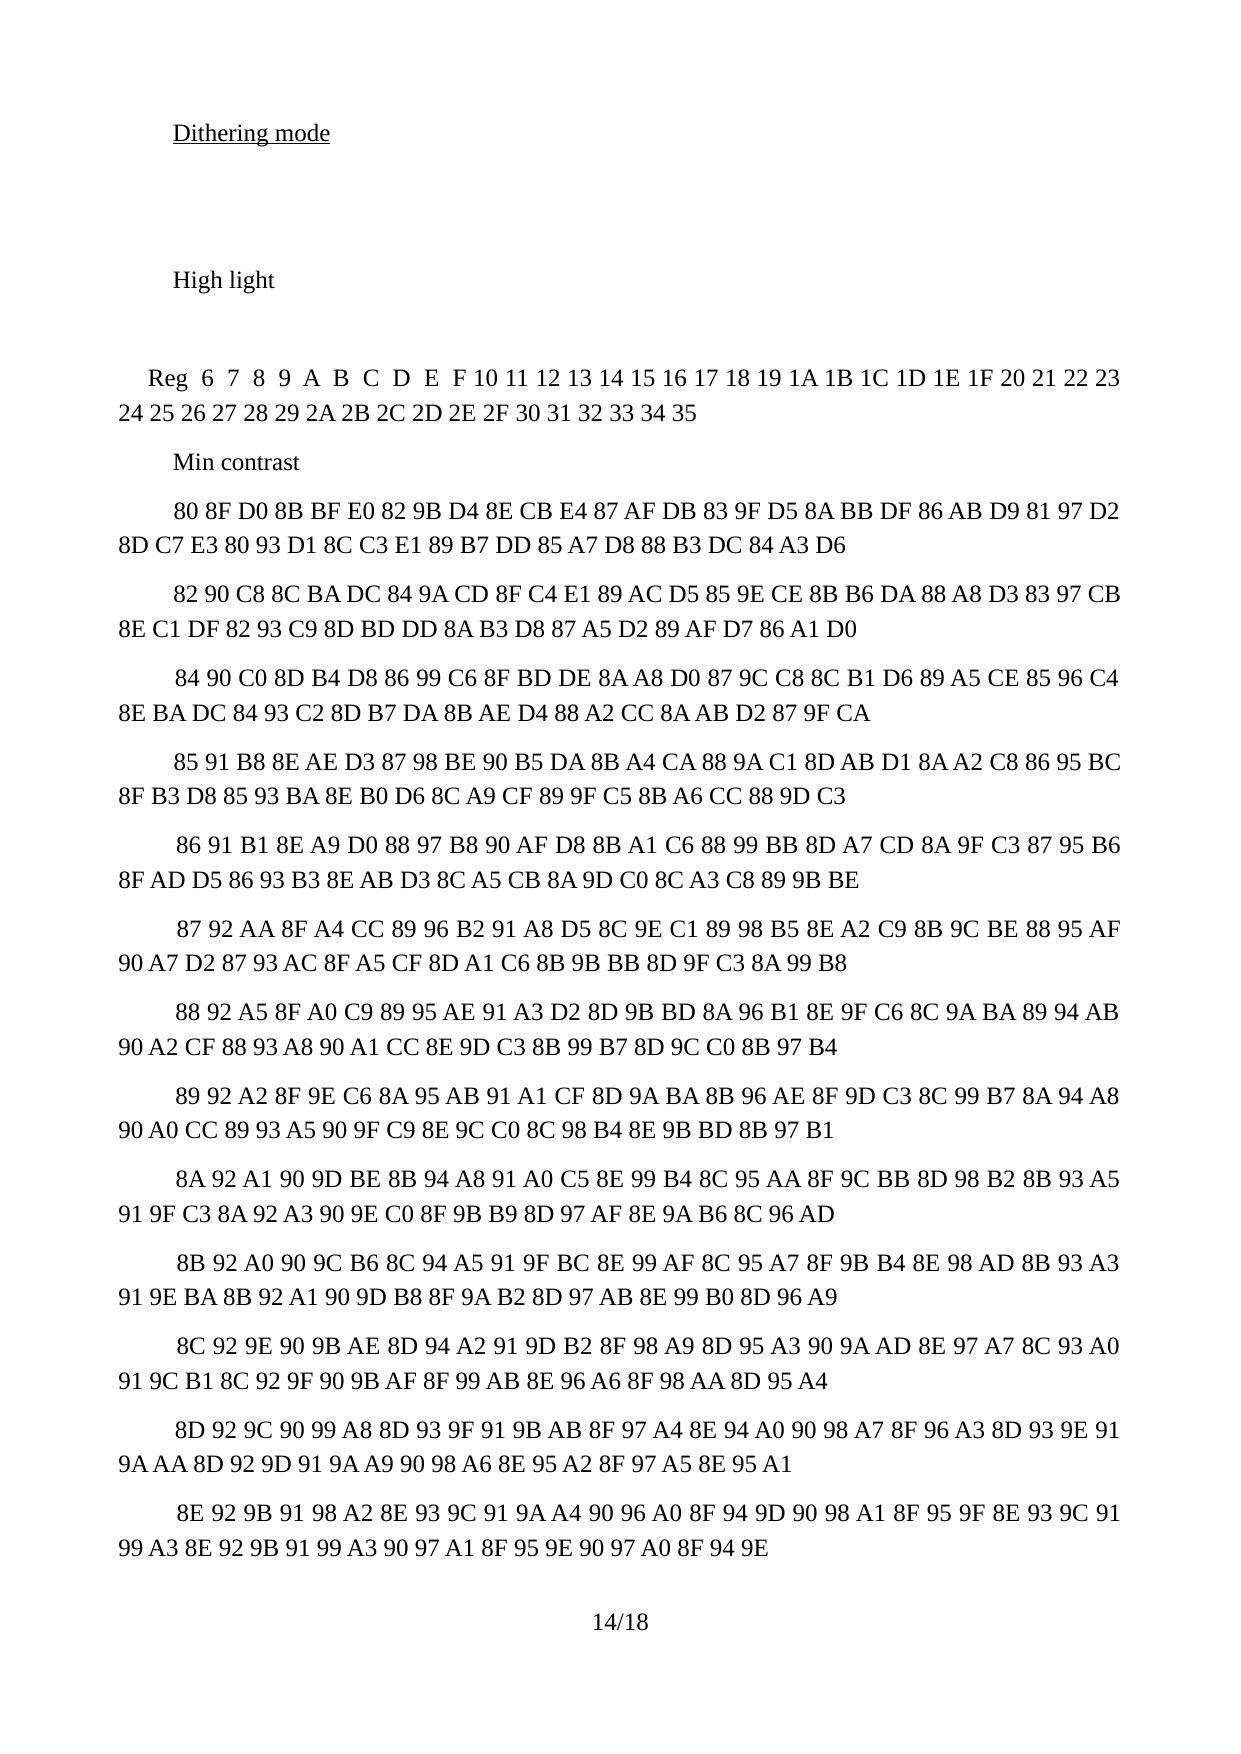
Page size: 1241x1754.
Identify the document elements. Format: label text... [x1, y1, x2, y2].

text Reg 6 7 8 9 A B C D E F 10 11 12 13 14 15 16 17 18 19 1A 1B 1C 1D 1E 1F 20 21 22 23 24 25 26 27 28 29 2A 2B 2C 2D 2E 2F 30 31 32 33 34 35 [118, 363, 1122, 427]
text 85 91 B8 8E AE D3 87 98 BE 90 B5 DA 8B A4 CA 88 9A C1 8D AB D1 8A A2 C8 86 95 BC 8F B3 D8 85 93 BA 8E B0 D6 8C A9 CF 89 9F C5 8B A6 CC 88 9D C3 [118, 747, 1122, 810]
text 88 92 A5 8F A0 C9 89 95 AE 91 A3 D2 8D 9B BD 8A 96 B1 8E 9F C6 8C 9A BA 89 94 AB 90 A2 CF 88 93 A8 90 A1 CC 8E 9D C3 8B 99 B7 8D 9C C0 8B 97 B4 [118, 997, 1122, 1061]
text 89 92 A2 8F 9E C6 8A 95 AB 91 A1 CF 8D 9A BA 8B 96 AE 8F 9D C3 8C 99 B7 8A 94 A8 90 A0 CC 89 93 A5 90 9F C9 8E 9C C0 8C 98 B4 8E 9B BD 8B 97 B1 [118, 1081, 1122, 1144]
text 80 8F D0 8B BF E0 82 9B D4 8E CB E4 87 AF DB 83 9F D5 8A BB DF 86 AB D9 81 97 D2 8D C7 E3 80 93 D1 8C C3 E1 89 B7 DD 85 A7 D8 88 B3 DC 84 A3 D6 [118, 496, 1122, 559]
text 87 92 AA 8F A4 CC 89 96 B2 91 A8 D5 8C 9E C1 89 98 B5 8E A2 C9 8B 9C BE 88 95 AF 90 A7 D2 87 93 AC 8F A5 CF 8D A1 C6 8B 9B BB 8D 9F C3 8A 99 B8 [118, 914, 1122, 977]
text 86 91 B1 8E A9 D0 88 97 B8 90 AF D8 8B A1 C6 88 99 BB 8D A7 CD 8A 9F C3 87 95 B6 8F AD D5 86 93 B3 8E AB D3 8C A5 CB 8A 9D C0 8C A3 C8 89 9B BE [118, 830, 1122, 893]
text 8E 92 9B 91 98 A2 8E 93 9C 91 9A A4 90 96 A0 8F 94 9D 90 98 A1 8F 95 9F 8E 93 9C 91 99 A3 8E 92 9B 91 99 A3 90 97 A1 8F 95 9E 90 97 A0 8F 94 9E [118, 1498, 1122, 1562]
text 8A 92 A1 90 9D BE 8B 94 A8 91 A0 C5 8E 99 B4 8C 95 AA 8F 9C BB 8D 98 B2 8B 93 A5 91 9F C3 8A 92 A3 90 9E C0 8F 9B B9 8D 97 AF 8E 9A B6 8C 96 AD [118, 1164, 1122, 1228]
text Dithering mode [118, 118, 1122, 147]
text 8B 92 A0 90 9C B6 8C 94 A5 91 9F BC 8E 99 AF 8C 95 A7 8F 9B B4 8E 98 AD 8B 93 A3 91 9E BA 8B 92 A1 90 9D B8 8F 9A B2 8D 97 AB 8E 99 B0 8D 96 A9 [118, 1248, 1122, 1311]
text 84 90 C0 8D B4 D8 86 99 C6 8F BD DE 8A A8 D0 87 9C C8 8C B1 D6 89 A5 CE 85 96 C4 8E BA DC 84 93 C2 8D B7 DA 8B AE D4 88 A2 CC 8A AB D2 87 9F CA [118, 663, 1122, 726]
text Min contrast [118, 447, 1122, 476]
text 8D 92 9C 90 99 A8 8D 93 9F 91 9B AB 8F 97 A4 8E 94 A0 90 98 A7 8F 96 A3 8D 93 9E 91 9A AA 8D 92 9D 91 9A A9 90 98 A6 8E 95 A2 8F 97 A5 8E 95 A1 [118, 1415, 1122, 1478]
text 8C 92 9E 90 9B AE 8D 94 A2 91 9D B2 8F 98 A9 8D 95 A3 90 9A AD 8E 97 A7 8C 93 A0 91 9C B1 8C 92 9F 90 9B AF 8F 99 AB 8E 96 A6 8F 98 AA 8D 95 A4 [118, 1331, 1122, 1395]
text 82 90 C8 8C BA DC 84 9A CD 8F C4 E1 89 AC D5 85 9E CE 8B B6 DA 88 A8 D3 83 97 CB 8E C1 DF 82 93 C9 8D BD DD 8A B3 D8 87 A5 D2 89 AF D7 86 A1 D0 [118, 579, 1122, 643]
text High light [118, 265, 1122, 294]
